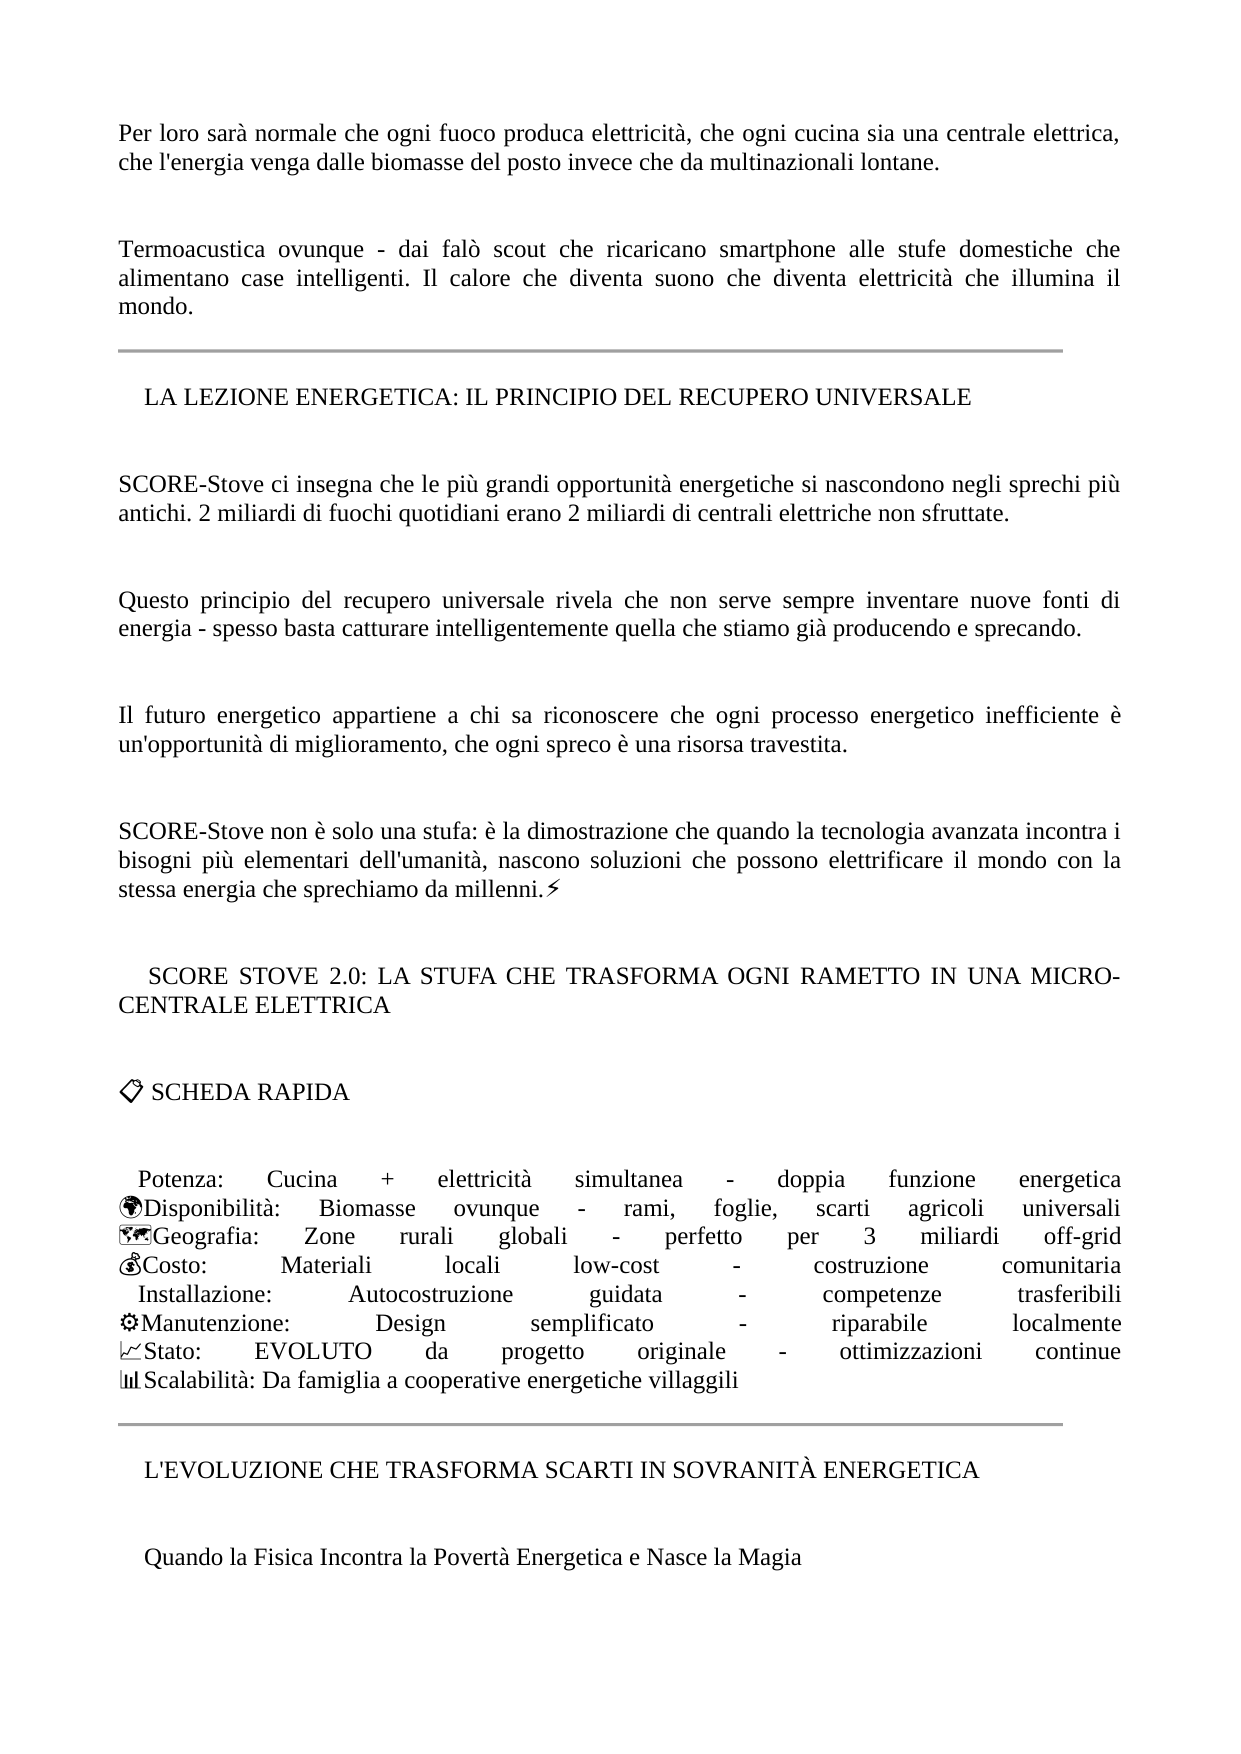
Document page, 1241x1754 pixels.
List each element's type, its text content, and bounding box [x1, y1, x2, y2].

subtitle 🔥 SCORE STOVE 2.0: LA STUFA CHE TRASFORMA OGNI RAMETTO IN UNA MICRO-CENTRALE ELETTRICA [118, 961, 1122, 1018]
text 🔋Potenza: Cucina + elettricità simultanea - doppia funzione energetica 🌍Disponibilità: Biomasse ovunque - rami, foglie, scarti agricoli universali 🗺️Geografia: Zone rurali globali - perfetto per 3 miliardi off-grid 💰Costo: Materiali locali low-cost - costruzione comunitaria 🔧Installazione: Autocostruzione guidata - competenze trasferibili ⚙️Manutenzione: Design semplificato - riparabile localmente 📈Stato: EVOLUTO da progetto originale - ottimizzazioni continue 📊Scalabilità: Da famiglia a cooperative energetiche villaggili [118, 1164, 1122, 1394]
text SCORE-Stove non è solo una stufa: è la dimostrazione che quando la tecnologia avanzata incontra i bisogni più elementari dell'umanità, nascono soluzioni che possono elettrificare il mondo con la stessa energia che sprechiamo da millenni.🔥⚡ [118, 816, 1122, 903]
text Questo principio del recupero universale rivela che non serve sempre inventare nuove fonti di energia - spesso basta catturare intelligentemente quella che stiamo già producendo e sprecando. [118, 585, 1122, 642]
text SCORE-Stove ci insegna che le più grandi opportunità energetiche si nascondono negli sprechi più antichi. 2 miliardi di fuochi quotidiani erano 2 miliardi di centrali elettriche non sfruttate. [118, 469, 1122, 526]
subtitle 📋 SCHEDA RAPIDA [118, 1077, 1122, 1106]
text Il futuro energetico appartiene a chi sa riconoscere che ogni processo energetico inefficiente è un'opportunità di miglioramento, che ogni spreco è una risorsa travestita. [118, 701, 1122, 758]
subtitle 🎯 LA LEZIONE ENERGETICA: IL PRINCIPIO DEL RECUPERO UNIVERSALE [118, 382, 1122, 411]
text Termoacustica ovunque - dai falò scout che ricaricano smartphone alle stufe domestiche che alimentano case intelligenti. Il calore che diventa suono che diventa elettricità che illumina il mondo. [118, 234, 1122, 320]
subtitle 🎯 Quando la Fisica Incontra la Povertà Energetica e Nasce la Magia [118, 1542, 1122, 1571]
text Per loro sarà normale che ogni fuoco produca elettricità, che ogni cucina sia una centrale elettrica, che l'energia venga dalle biomasse del posto invece che da multinazionali lontane. [118, 118, 1122, 176]
subtitle 📖 L'EVOLUZIONE CHE TRASFORMA SCARTI IN SOVRANITÀ ENERGETICA [118, 1455, 1122, 1484]
